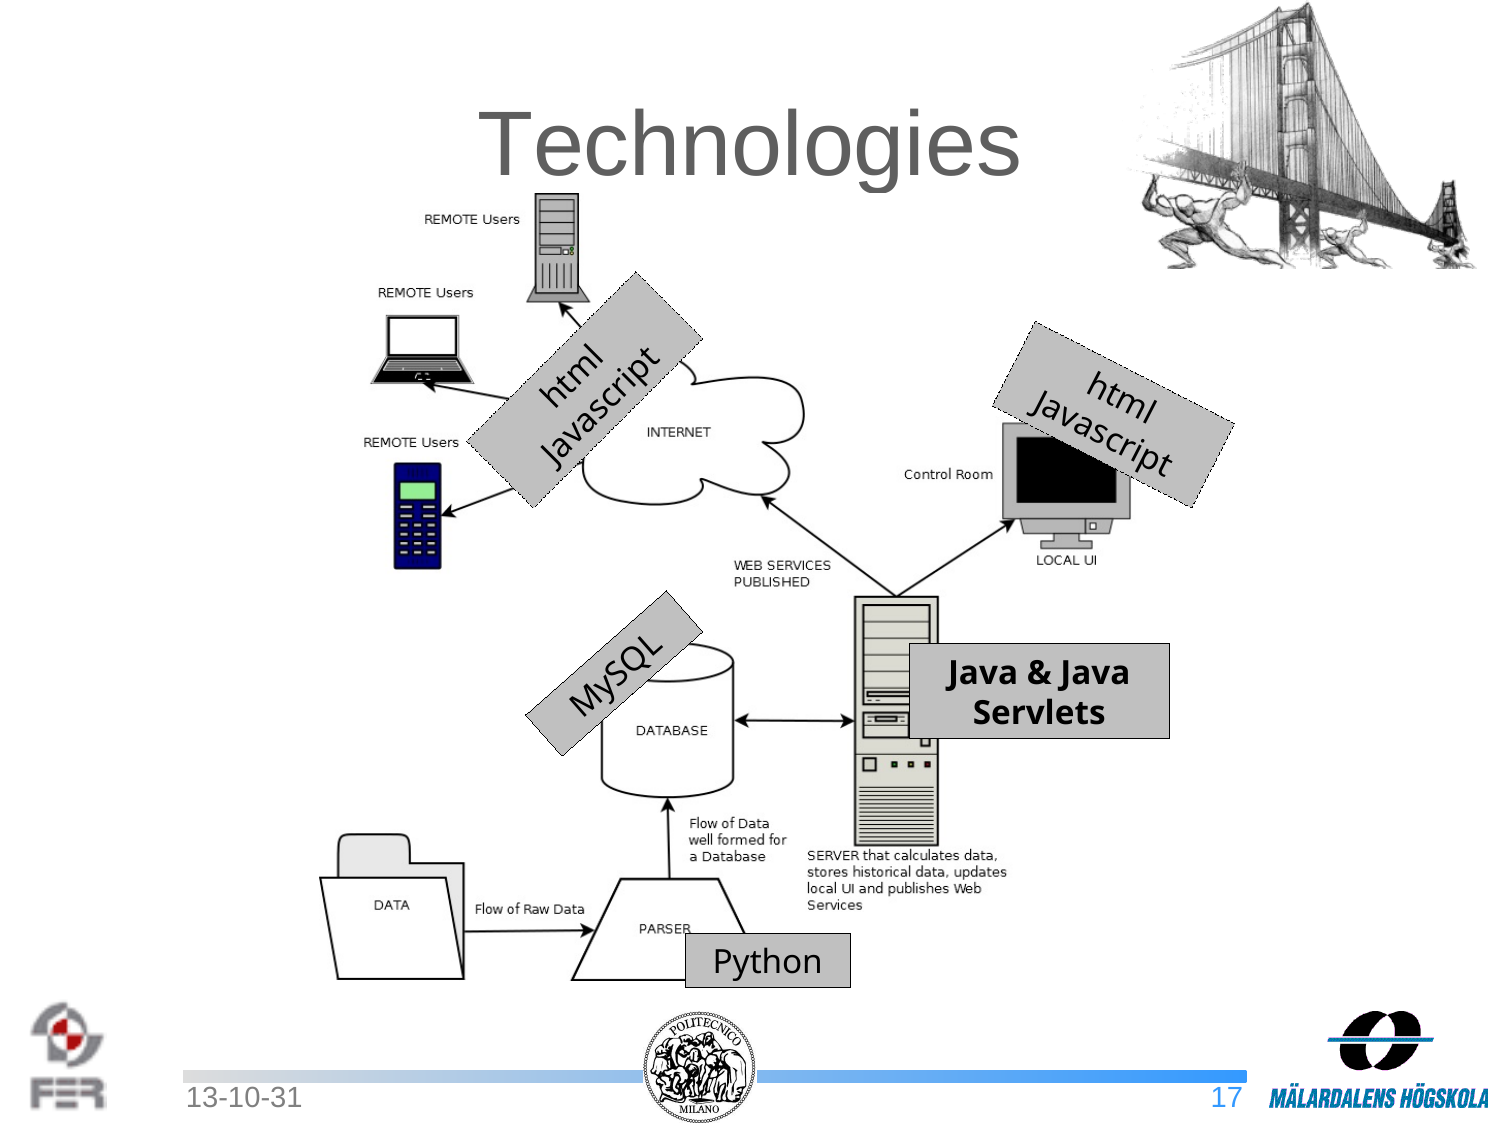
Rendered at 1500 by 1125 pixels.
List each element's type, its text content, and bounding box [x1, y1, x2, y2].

picture [29, 987, 107, 1125]
text_box html Javascript [466, 271, 703, 508]
text_box html Javascript [992, 321, 1235, 508]
title Technologies [75, 45, 1122, 233]
picture [1454, 1091, 1459, 1108]
picture [1269, 1011, 1488, 1108]
text_box [1187, 1070, 1258, 1114]
text_box MySQL [525, 590, 703, 756]
text_box Java & Java Servlets [909, 643, 1170, 739]
picture [1435, 1096, 1441, 1104]
picture [643, 1011, 757, 1123]
picture [1368, 1093, 1374, 1104]
text_box Python [685, 933, 851, 988]
picture [319, 0, 1477, 981]
text_box 13-10-31 [171, 1070, 396, 1114]
